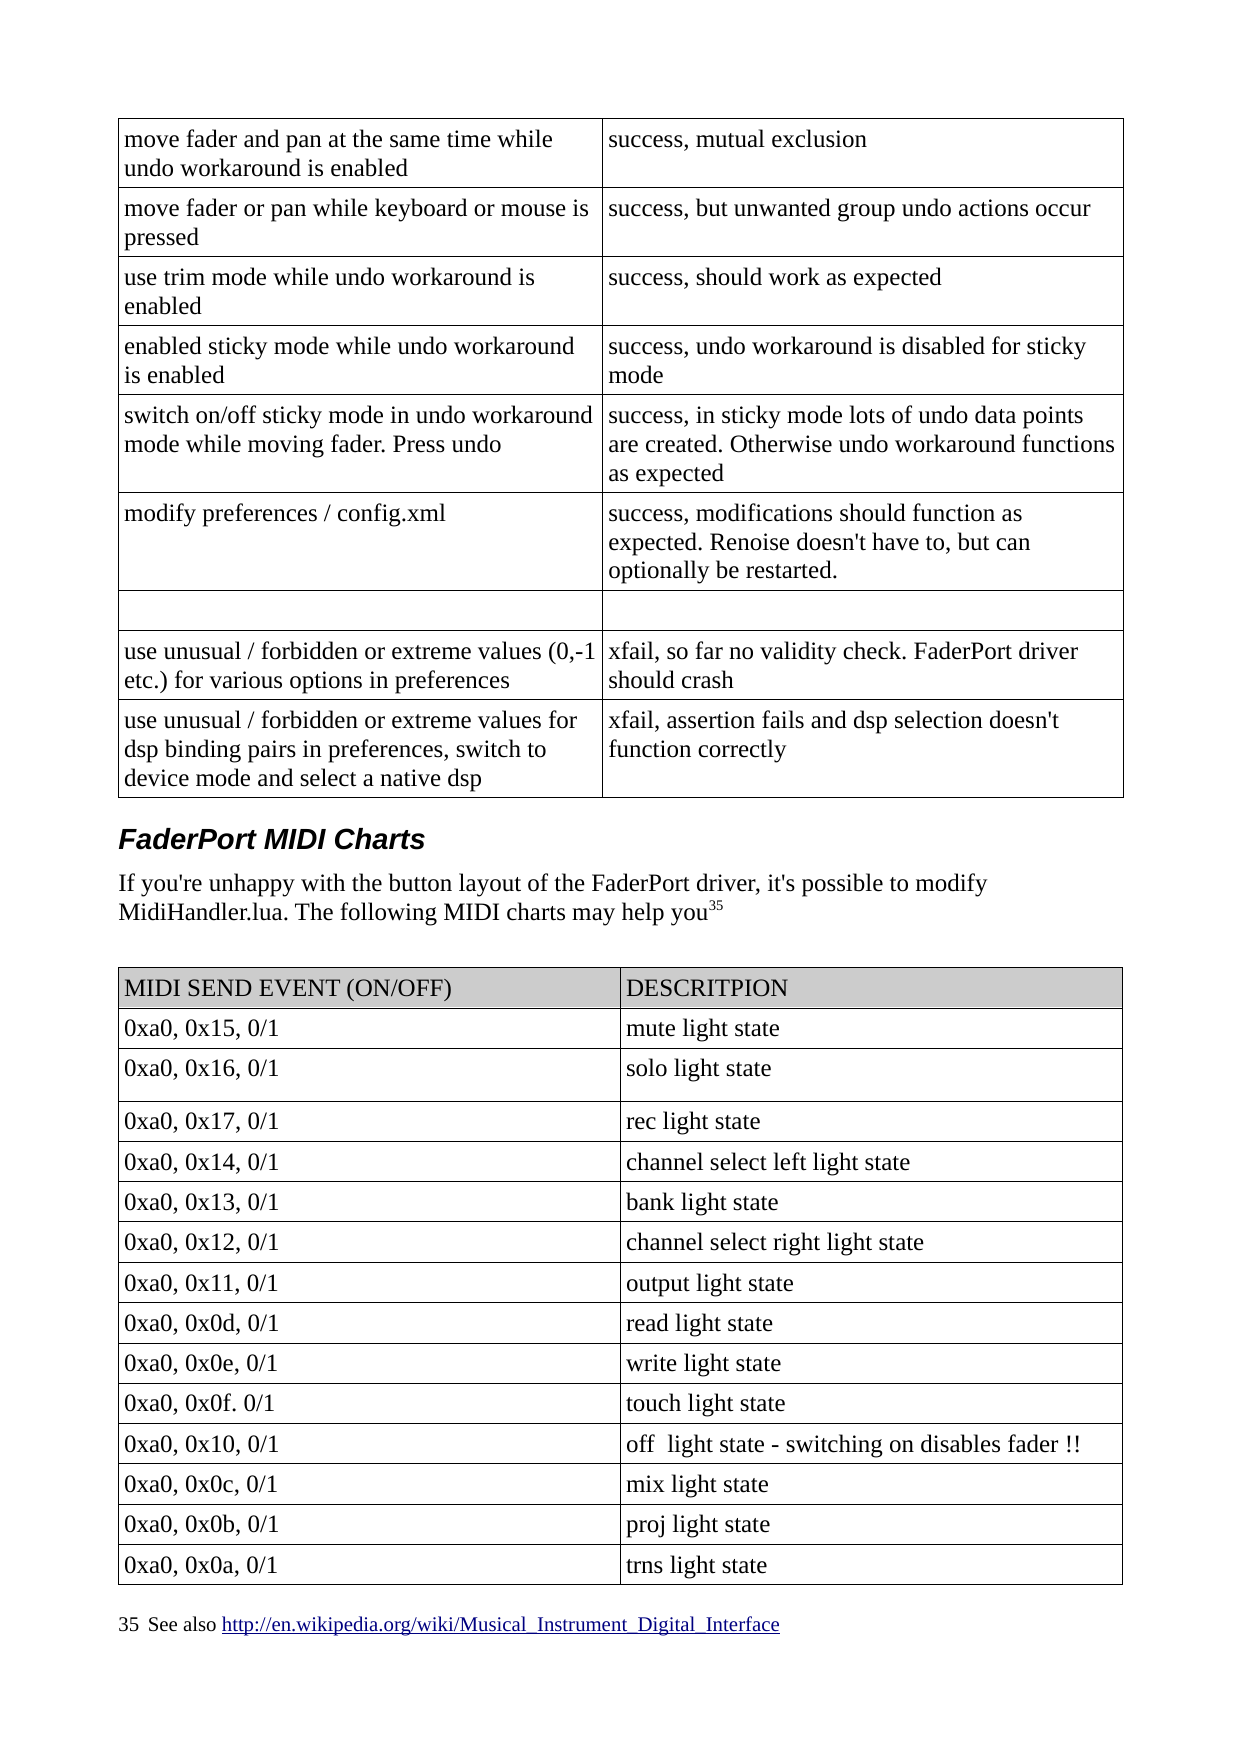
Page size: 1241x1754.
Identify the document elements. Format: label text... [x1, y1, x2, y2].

table_cell use trim mode while undo workaround is enabled [119, 257, 602, 325]
table_cell 0xa0, 0x0e, 0/1 [119, 1344, 620, 1383]
table_cell success, modifications should function as expected. Renoise doesn't have to, but can optionally be restarted. [603, 493, 1123, 590]
table_header DESCRITPION [621, 968, 1122, 1007]
table_cell success, undo workaround is disabled for sticky mode [603, 326, 1123, 394]
table_cell success, in sticky mode lots of undo data points are created. Otherwise undo workaround functions as expected [603, 395, 1123, 492]
table_cell channel select right light state [621, 1222, 1122, 1262]
table_cell [603, 591, 1123, 630]
table_cell [119, 591, 602, 630]
table_cell 0xa0, 0x0d, 0/1 [119, 1303, 620, 1342]
table_cell touch light state [621, 1384, 1122, 1423]
table_cell output light state [621, 1263, 1122, 1302]
text See also http://en.wikipedia.org/wiki/Musical_Instrument_Digital_Interface [118, 1612, 1122, 1636]
table_cell 0xa0, 0x12, 0/1 [119, 1222, 620, 1262]
table_cell enabled sticky mode while undo workaround is enabled [119, 326, 602, 394]
table_cell 0xa0, 0x0f. 0/1 [119, 1384, 620, 1423]
table_cell trns light state [621, 1545, 1122, 1584]
table_cell 0xa0, 0x16, 0/1 [119, 1049, 620, 1101]
table_cell mix light state [621, 1464, 1122, 1504]
text If you're unhappy with the button layout of the FaderPort driver, it's possible to modify MidiHandler.lua. The following MIDI charts may help you [118, 868, 1122, 926]
table_cell off light state - switching on disables fader !! [621, 1424, 1122, 1463]
table_cell 0xa0, 0x17, 0/1 [119, 1102, 620, 1141]
table_cell 0xa0, 0x13, 0/1 [119, 1182, 620, 1221]
table_cell rec light state [621, 1102, 1122, 1141]
table_cell read light state [621, 1303, 1122, 1342]
table_cell switch on/off sticky mode in undo workaround mode while moving fader. Press undo [119, 395, 602, 492]
table_cell 0xa0, 0x10, 0/1 [119, 1424, 620, 1463]
table_cell 0xa0, 0x0c, 0/1 [119, 1464, 620, 1504]
table_cell move fader or pan while keyboard or mouse is pressed [119, 188, 602, 256]
table_cell success, should work as expected [603, 257, 1123, 325]
table_cell mute light state [621, 1009, 1122, 1048]
table_cell modify preferences / config.xml [119, 493, 602, 590]
table_cell proj light state [621, 1505, 1122, 1544]
table_cell 0xa0, 0x11, 0/1 [119, 1263, 620, 1302]
table_cell move fader and pan at the same time while undo workaround is enabled [119, 119, 602, 187]
table_cell 0xa0, 0x15, 0/1 [119, 1009, 620, 1048]
table_header MIDI SEND EVENT (ON/OFF) [119, 968, 620, 1007]
table_cell xfail, assertion fails and dsp selection doesn't function correctly [603, 700, 1123, 797]
table_cell xfail, so far no validity check. FaderPort driver should crash [603, 631, 1123, 699]
table_cell use unusual / forbidden or extreme values (0,-1 etc.) for various options in preferences [119, 631, 602, 699]
table_cell channel select left light state [621, 1142, 1122, 1181]
table_cell 0xa0, 0x0a, 0/1 [119, 1545, 620, 1584]
table_cell use unusual / forbidden or extreme values for dsp binding pairs in preferences, switch to device mode and select a native dsp [119, 700, 602, 797]
table_cell 0xa0, 0x0b, 0/1 [119, 1505, 620, 1544]
table_cell solo light state [621, 1049, 1122, 1101]
table_cell success, but unwanted group undo actions occur [603, 188, 1123, 256]
table_cell 0xa0, 0x14, 0/1 [119, 1142, 620, 1181]
table_cell bank light state [621, 1182, 1122, 1221]
table_cell write light state [621, 1344, 1122, 1383]
table_cell success, mutual exclusion [603, 119, 1123, 187]
subtitle FaderPort MIDI Charts [118, 822, 1122, 856]
